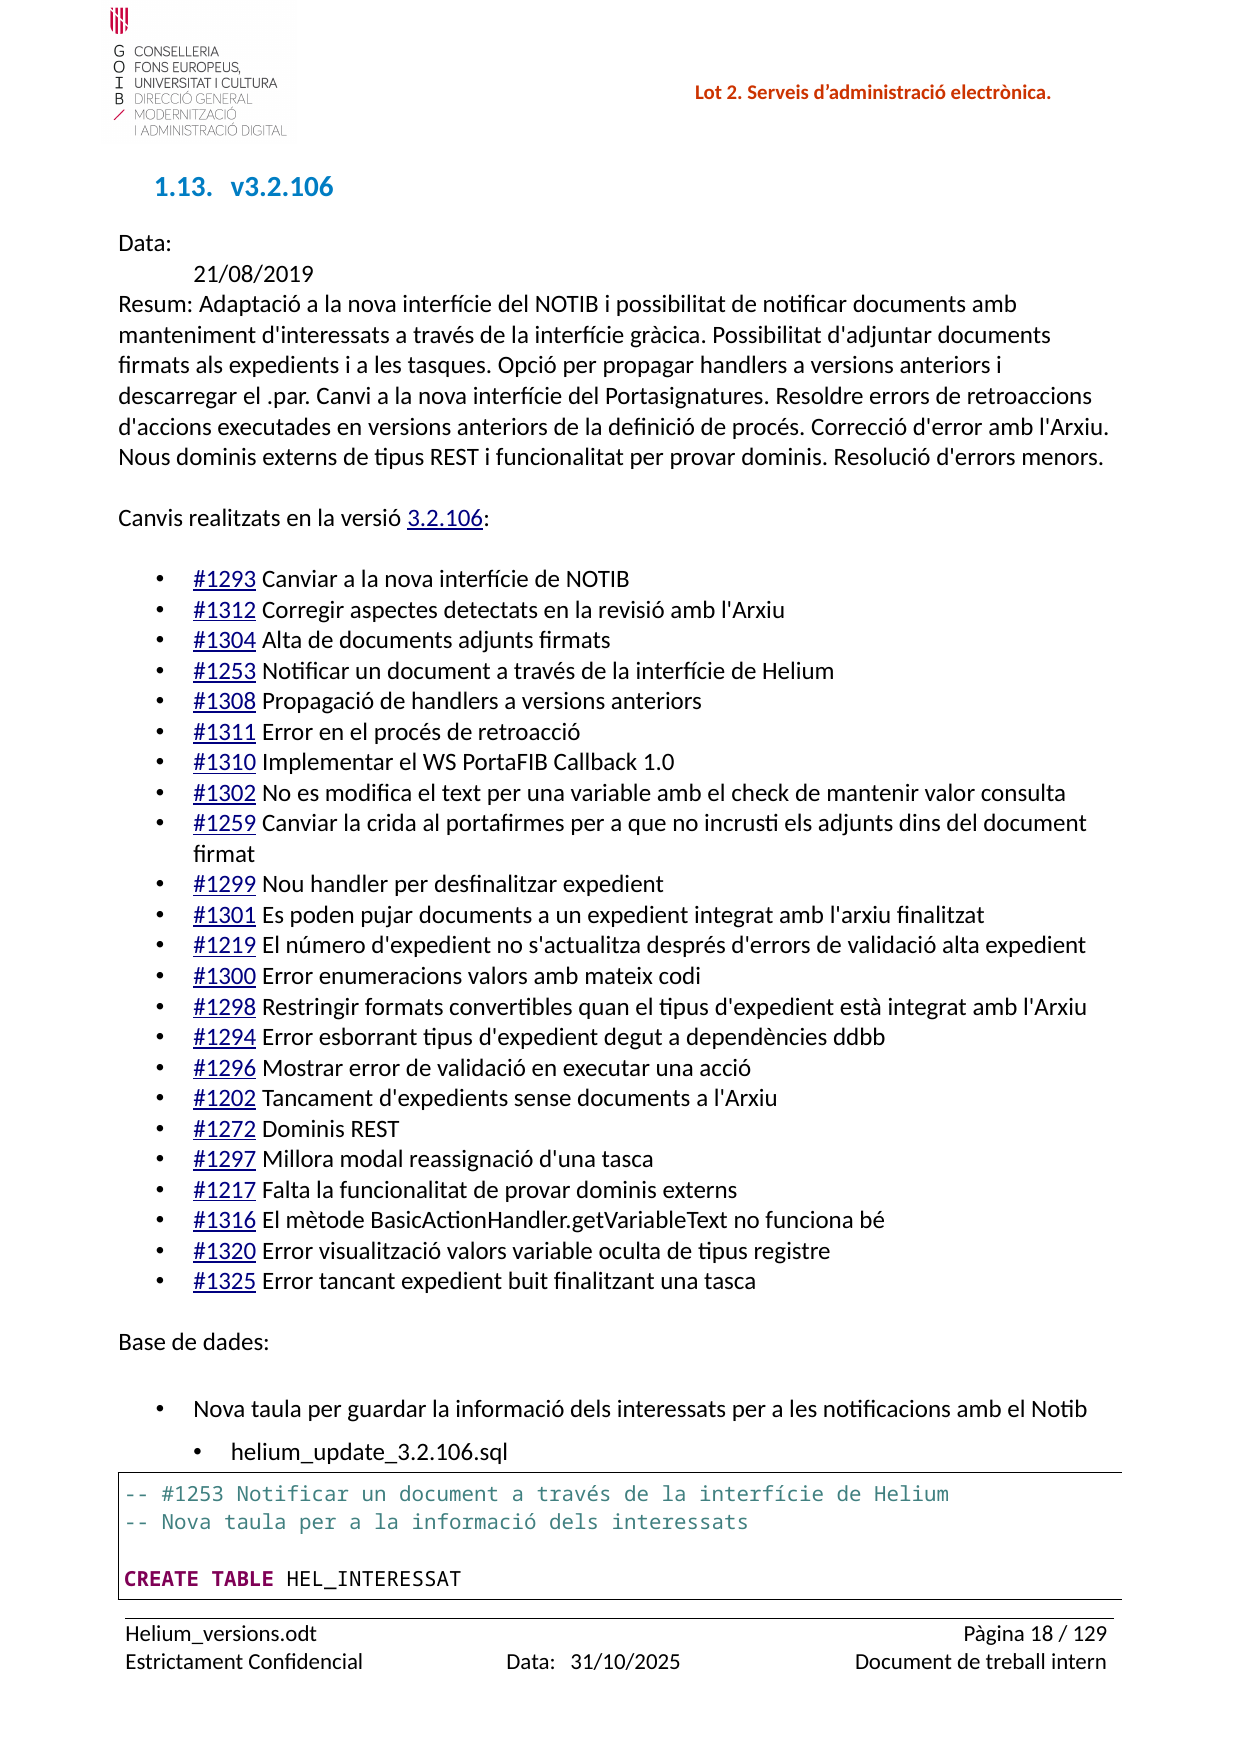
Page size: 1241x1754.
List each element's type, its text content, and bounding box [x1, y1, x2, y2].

list #1259 Canviar la crida al portafirmes per a que no incrusti els adjunts dins del document firmat [156, 807, 1122, 868]
list #1253 Notificar un document a través de la interfície de Helium [156, 655, 1122, 685]
text Base de dades: [118, 1326, 1122, 1357]
list #1202 Tancament d'expedients sense documents a l'Arxiu [156, 1082, 1122, 1113]
list #1320 Error visualització valors variable oculta de tipus registre [156, 1235, 1122, 1265]
list #1293 Canviar a la nova interfície de NOTIB [156, 563, 1122, 594]
list #1316 El mètode BasicActionHandler.getVariableText no funciona bé [156, 1204, 1122, 1235]
list #1272 Dominis REST [156, 1113, 1122, 1143]
list #1296 Mostrar error de validació en executar una acció [156, 1052, 1122, 1082]
picture [100, 0, 297, 144]
list helium_update_3.2.106.sql [193, 1436, 1122, 1466]
list #1300 Error enumeracions valors amb mateix codi [156, 960, 1122, 991]
list #1219 El número d'expedient no s'actualitza després d'errors de validació alta expedient [156, 929, 1122, 960]
text Canvis realitzats en la versió 3.2.106: [118, 502, 1122, 533]
list #1301 Es poden pujar documents a un expedient integrat amb l'arxiu finalitzat [156, 899, 1122, 929]
list #1308 Propagació de handlers a versions anteriors [156, 685, 1122, 716]
table_header -- #1253 Notificar un document a través de la interfície de Helium -- Nova taula per a la informació dels interessats CREATE TABLE HEL_INTERESSAT [119, 1473, 1122, 1598]
list #1297 Millora modal reassignació d'una tasca [156, 1143, 1122, 1174]
list Nova taula per guardar la informació dels interessats per a les notificacions amb el Notib [156, 1393, 1122, 1424]
subtitle v3.2.106 [153, 168, 1122, 204]
list #1298 Restringir formats convertibles quan el tipus d'expedient està integrat amb l'Arxiu [156, 991, 1122, 1021]
list #1302 No es modifica el text per una variable amb el check de mantenir valor consulta [156, 777, 1122, 807]
list #1294 Error esborrant tipus d'expedient degut a dependències ddbb [156, 1021, 1122, 1052]
list #1299 Nou handler per desfinalitzar expedient [156, 868, 1122, 899]
list #1311 Error en el procés de retroacció [156, 716, 1122, 746]
list #1312 Corregir aspectes detectats en la revisió amb l'Arxiu [156, 594, 1122, 624]
list #1310 Implementar el WS PortaFIB Callback 1.0 [156, 746, 1122, 777]
list #1217 Falta la funcionalitat de provar dominis externs [156, 1174, 1122, 1204]
text Resum: Adaptació a la nova interfície del NOTIB i possibilitat de notificar documents amb manteniment d'interessats a través de la interfície gràcica. Possibilitat d'adjuntar documents firmats als expedients i a les tasques. Opció per propagar handlers a versions anteriors i descarregar el .par. Canvi a la nova interfície del Portasignatures. Resoldre errors de retroaccions d'accions executades en versions anteriors de la definició de procés. Correcció d'error amb l'Arxiu. Nous dominis externs de tipus REST i funcionalitat per provar dominis. Resolució d'errors menors. [118, 289, 1122, 472]
text Data: [118, 228, 1122, 258]
list #1304 Alta de documents adjunts firmats [156, 624, 1122, 655]
list #1325 Error tancant expedient buit finalitzant una tasca [156, 1265, 1122, 1296]
text 21/08/2019 [118, 258, 1122, 289]
